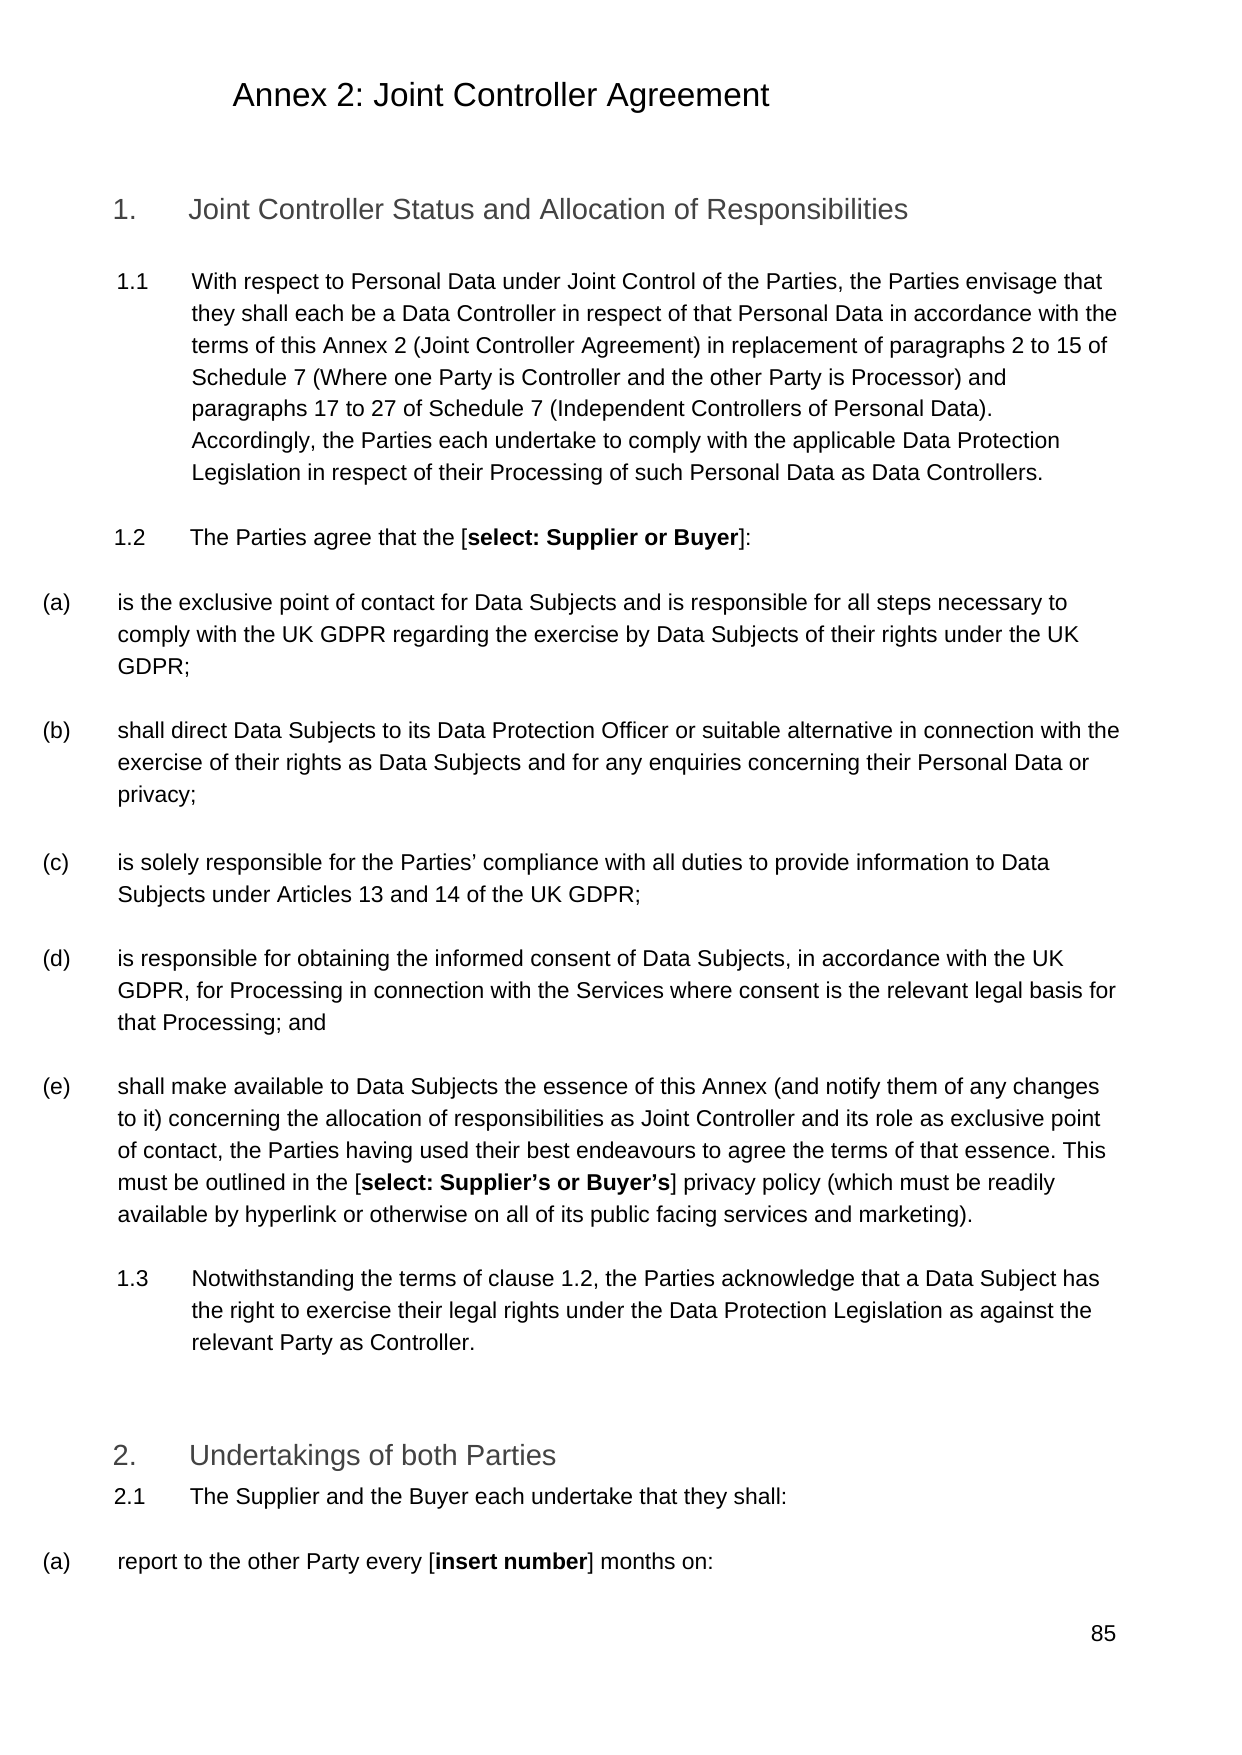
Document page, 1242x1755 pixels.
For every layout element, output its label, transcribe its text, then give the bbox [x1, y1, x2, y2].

list is responsible for obtaining the informed consent of Data Subjects, in accordance with the UK GDPR, for Processing in connection with the Services where consent is the relevant legal basis for that Processing; and [42, 945, 1121, 1035]
subtitle 2. Undertakings of both Parties [0, 1437, 1122, 1471]
list is solely responsible for the Parties’ compliance with all duties to provide information to Data Subjects under Articles 13 and 14 of the UK GDPR; [42, 849, 1121, 907]
list report to the other Party every [insert number] months on: [42, 1548, 1121, 1575]
text 1.2 The Parties agree that the [select: Supplier or Buyer]: [0, 523, 1122, 551]
subtitle Annex 2: Joint Controller Agreement [116, 75, 1122, 113]
list shall make available to Data Subjects the essence of this Annex (and notify them of any changes to it) concerning the allocation of responsibilities as Joint Controller and its role as exclusive point of contact, the Parties having used their best endeavours to agree the terms of that essence. This must be outlined in the [select: Supplier’s or Buyer’s] privacy policy (which must be readily available by hyperlink or otherwise on all of its public facing services and marketing). [42, 1073, 1121, 1227]
text 1.3 Notwithstanding the terms of clause 1.2, the Parties acknowledge that a Data Subject has the right to exercise their legal rights under the Data Protection Legislation as against the relevant Party as Controller. [116, 1265, 1121, 1355]
subtitle 1. Joint Controller Status and Allocation of Responsibilities [0, 192, 1122, 226]
list shall direct Data Subjects to its Data Protection Officer or suitable alternative in connection with the exercise of their rights as Data Subjects and for any enquiries concerning their Personal Data or privacy; [42, 717, 1121, 807]
text 2.1 The Supplier and the Buyer each undertake that they shall: [0, 1482, 1122, 1510]
list is the exclusive point of contact for Data Subjects and is responsible for all steps necessary to comply with the UK GDPR regarding the exercise by Data Subjects of their rights under the UK GDPR; [42, 589, 1121, 679]
text 1.1 With respect to Personal Data under Joint Control of the Parties, the Parties envisage that they shall each be a Data Controller in respect of that Personal Data in accordance with the terms of this Annex 2 (Joint Controller Agreement) in replacement of paragraphs 2 to 15 of Schedule 7 (Where one Party is Controller and the other Party is Processor) and paragraphs 17 to 27 of Schedule 7 (Independent Controllers of Personal Data). Accordingly, the Parties each undertake to comply with the applicable Data Protection Legislation in respect of their Processing of such Personal Data as Data Controllers. [116, 268, 1121, 485]
